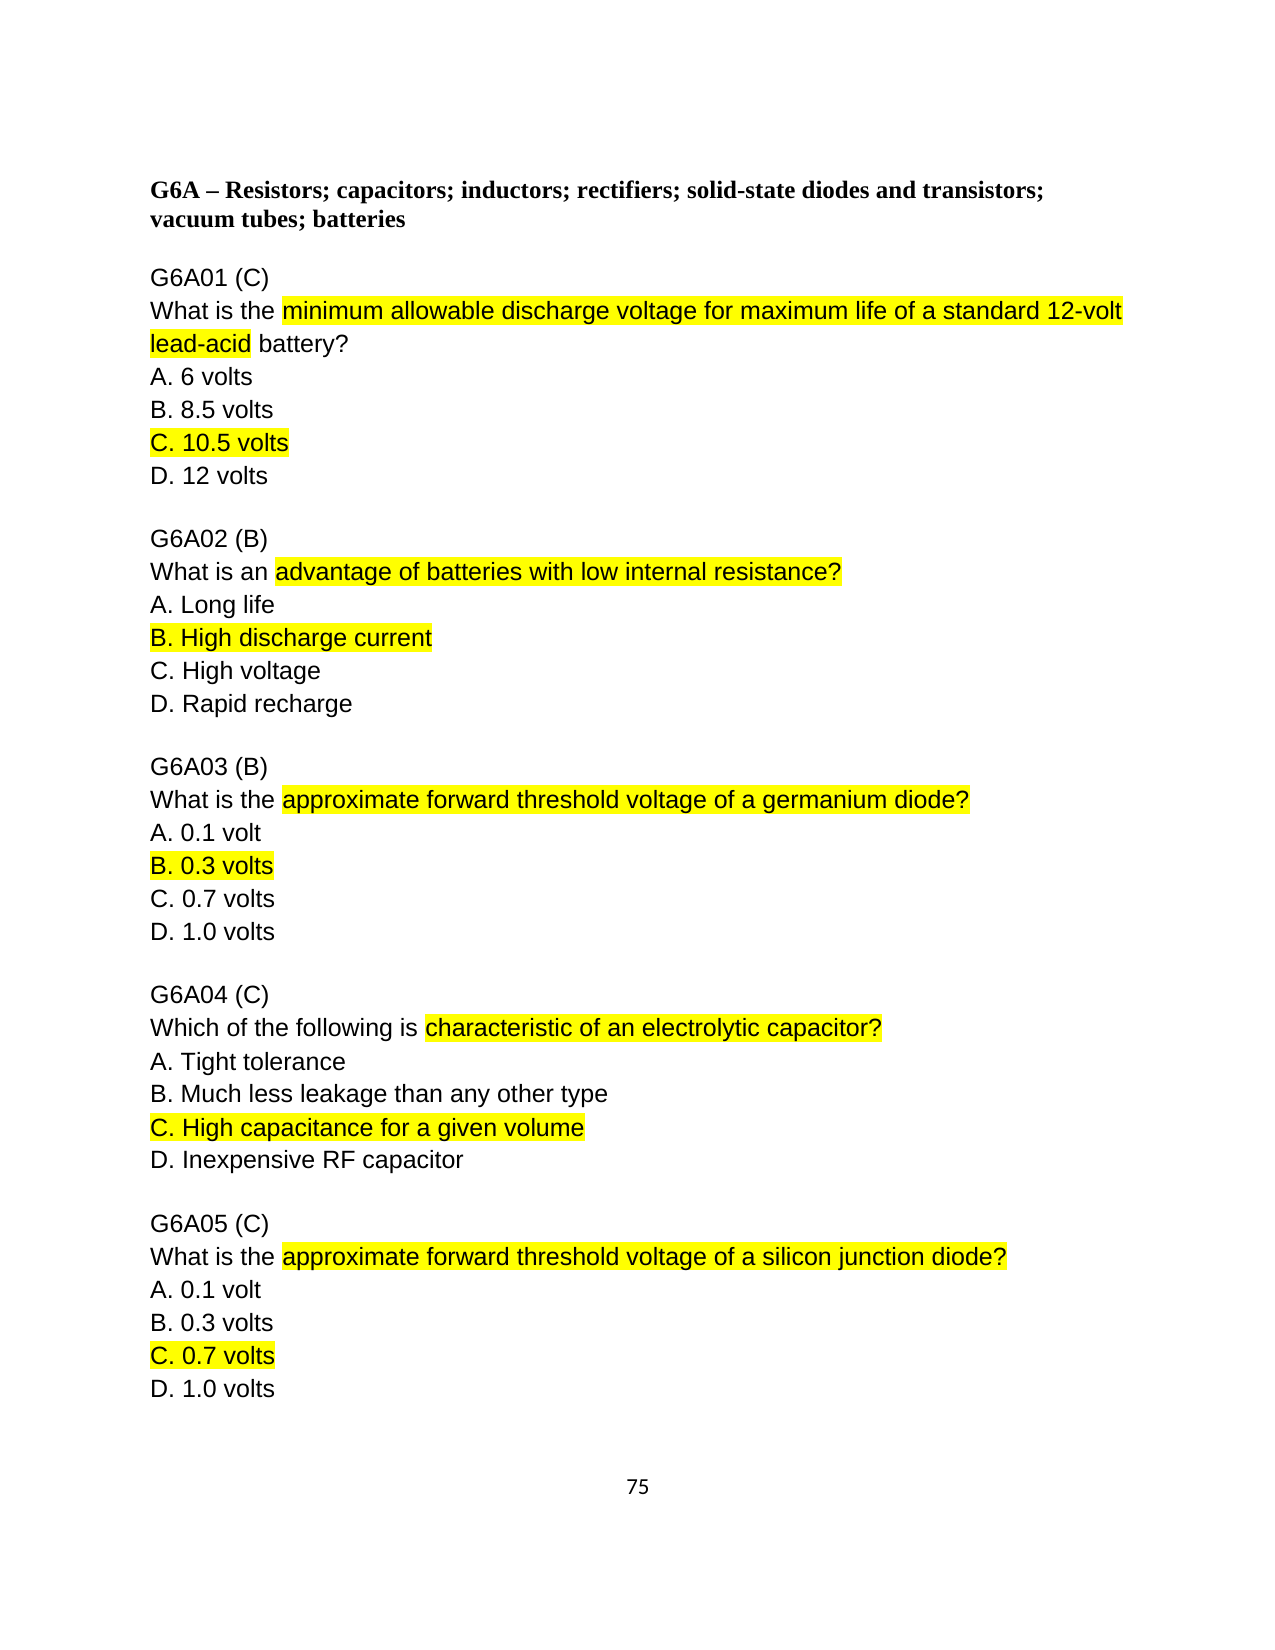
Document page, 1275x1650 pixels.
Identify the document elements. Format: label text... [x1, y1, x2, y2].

text G6A04 (C) Which of the following is characteristic of an electrolytic capacitor? A. Tight tolerance B. Much less leakage than any other type C. High capacitance for a given volume D. Inexpensive RF capacitor [150, 980, 1125, 1174]
text G6A03 (B) What is the approximate forward threshold voltage of a germanium diode? A. 0.1 volt B. 0.3 volts C. 0.7 volts D. 1.0 volts [150, 752, 1125, 946]
text G6A02 (B) What is an advantage of batteries with low internal resistance? A. Long life B. High discharge current C. High voltage D. Rapid recharge [150, 524, 1125, 718]
text G6A05 (C) What is the approximate forward threshold voltage of a silicon junction diode? A. 0.1 volt B. 0.3 volts C. 0.7 volts D. 1.0 volts [150, 1208, 1125, 1402]
subtitle G6A – Resistors; capacitors; inductors; rectifiers; solid-state diodes and transistors; vacuum tubes; batteries [150, 176, 1125, 233]
text G6A01 (C) What is the minimum allowable discharge voltage for maximum life of a standard 12-volt lead-acid battery? A. 6 volts B. 8.5 volts C. 10.5 volts D. 12 volts [150, 263, 1125, 490]
